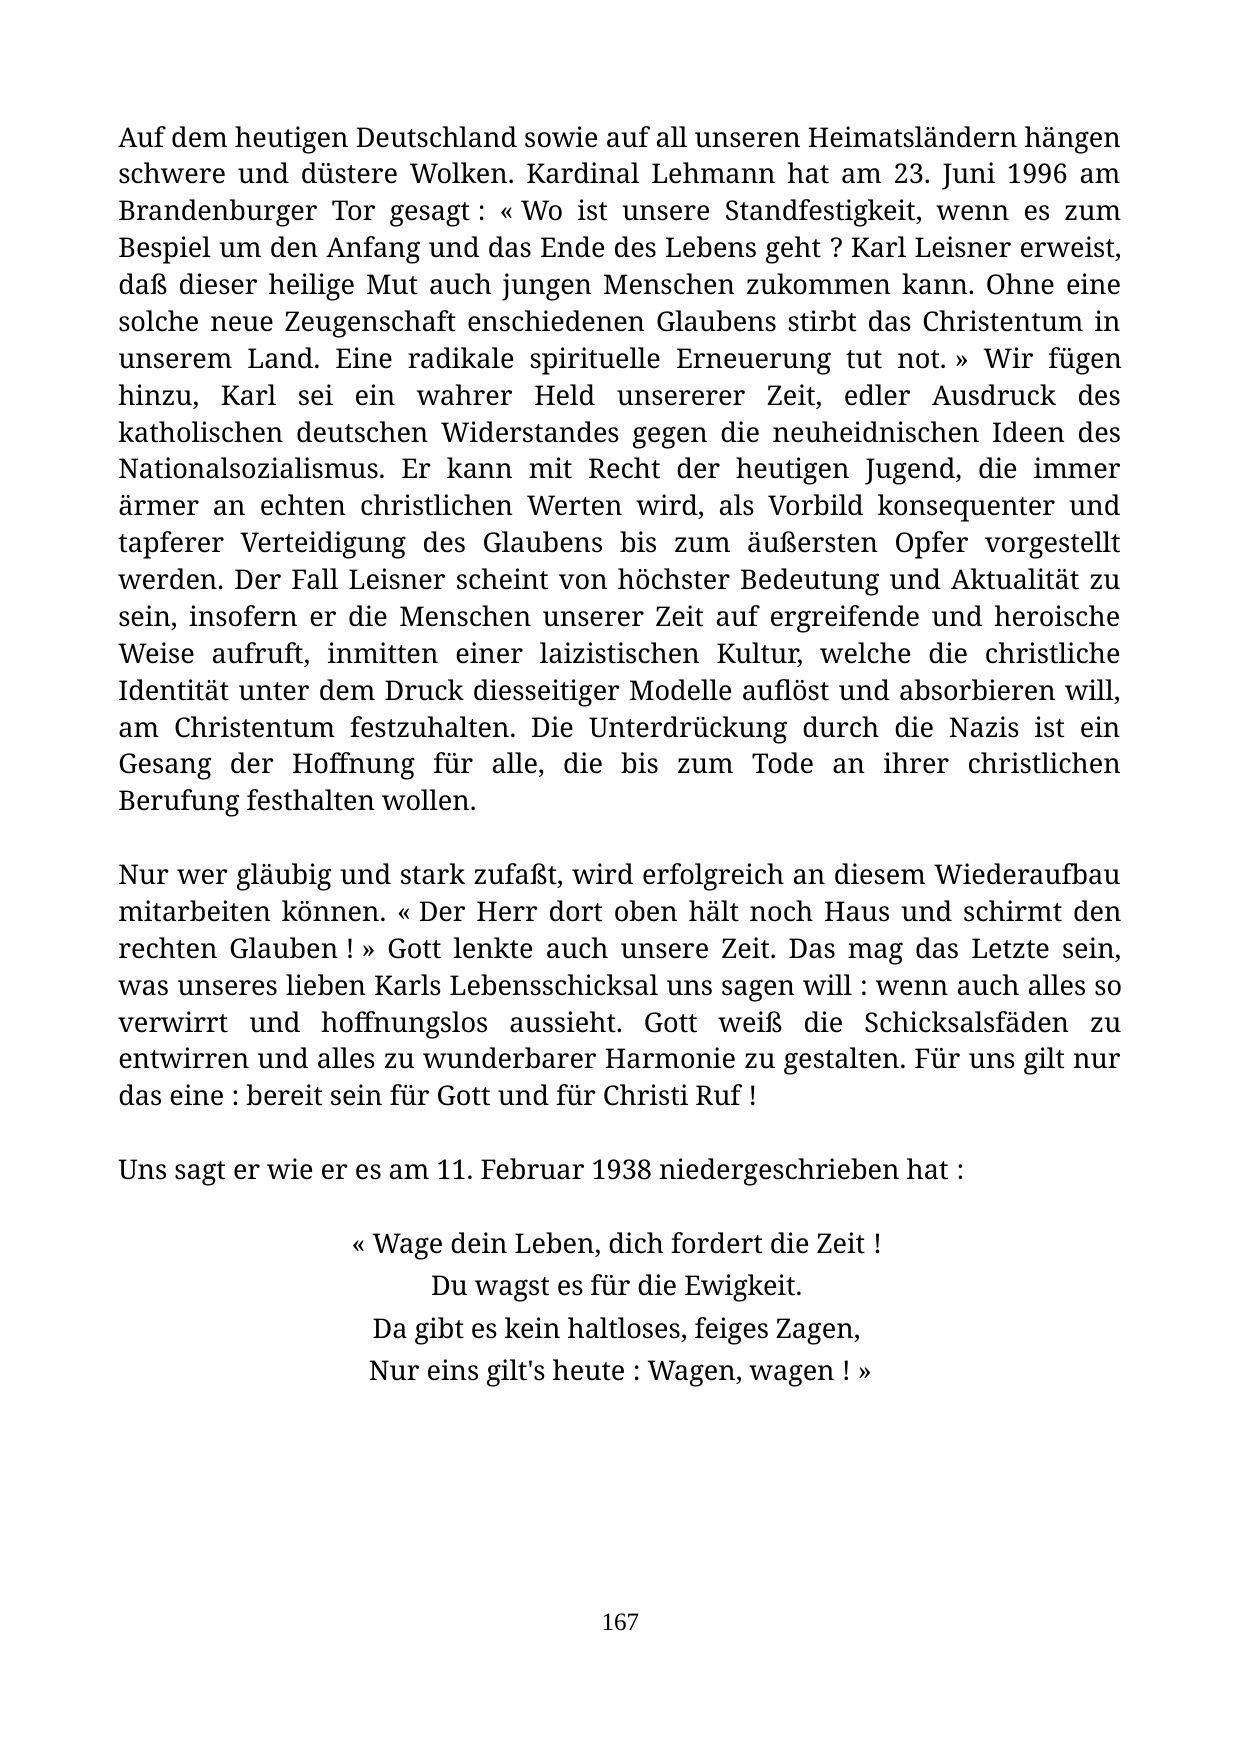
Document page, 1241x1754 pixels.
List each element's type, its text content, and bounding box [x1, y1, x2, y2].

text Nur eins gilt's heute : Wagen, wagen ! » [118, 1352, 1122, 1388]
text Du wagst es für die Ewigkeit. [118, 1267, 1122, 1304]
text Uns sagt er wie er es am 11. Februar 1938 niedergeschrieben hat : [118, 1151, 1122, 1187]
text Da gibt es kein haltloses, feiges Zagen, [118, 1309, 1122, 1346]
text Nur wer gläubig und stark zufaßt, wird erfolgreich an diesem Wiederaufbau mitarbeiten können. « Der Herr dort oben hält noch Haus und schirmt den rechten Glauben ! » Gott lenkte auch unsere Zeit. Das mag das Letzte sein, was unseres lieben Karls Lebensschicksal uns sagen will : wenn auch alles so verwirrt und hoffnungslos aussieht. Gott weiß die Schicksalsfäden zu entwirren und alles zu wunderbarer Harmonie zu gestalten. Für uns gilt nur das eine : bereit sein für Gott und für Christi Ruf ! [118, 856, 1122, 1114]
text Auf dem heutigen Deutschland sowie auf all unseren Heimatsländern hängen schwere und düstere Wolken. Kardinal Lehmann hat am 23. Juni 1996 am Brandenburger Tor gesagt : « Wo ist unsere Standfestigkeit, wenn es zum Bespiel um den Anfang und das Ende des Lebens geht ? Karl Leisner erweist, daß dieser heilige Mut auch jungen Menschen zukommen kann. Ohne eine solche neue Zeugenschaft enschiedenen Glaubens stirbt das Christentum in unserem Land. Eine radikale spirituelle Erneuerung tut not. » Wir fügen hinzu, Karl sei ein wahrer Held unsererer Zeit, edler Ausdruck des katholischen deutschen Widerstandes gegen die neuheidnischen Ideen des Nationalsozialismus. Er kann mit Recht der heutigen Jugend, die immer ärmer an echten christlichen Werten wird, als Vorbild konsequenter und tapferer Verteidigung des Glaubens bis zum äußersten Opfer vorgestellt werden. Der Fall Leisner scheint von höchster Bedeutung und Aktualität zu sein, insofern er die Menschen unserer Zeit auf ergreifende und heroische Weise aufruft, inmitten einer laizistischen Kultur, welche die christliche Identität unter dem Druck diesseitiger Modelle auflöst und absorbieren will, am Christentum festzuhalten. Die Unterdrückung durch die Nazis ist ein Gesang der Hoffnung für alle, die bis zum Tode an ihrer christlichen Berufung festhalten wollen. [118, 118, 1122, 819]
text « Wage dein Leben, dich fordert die Zeit ! [118, 1224, 1122, 1261]
